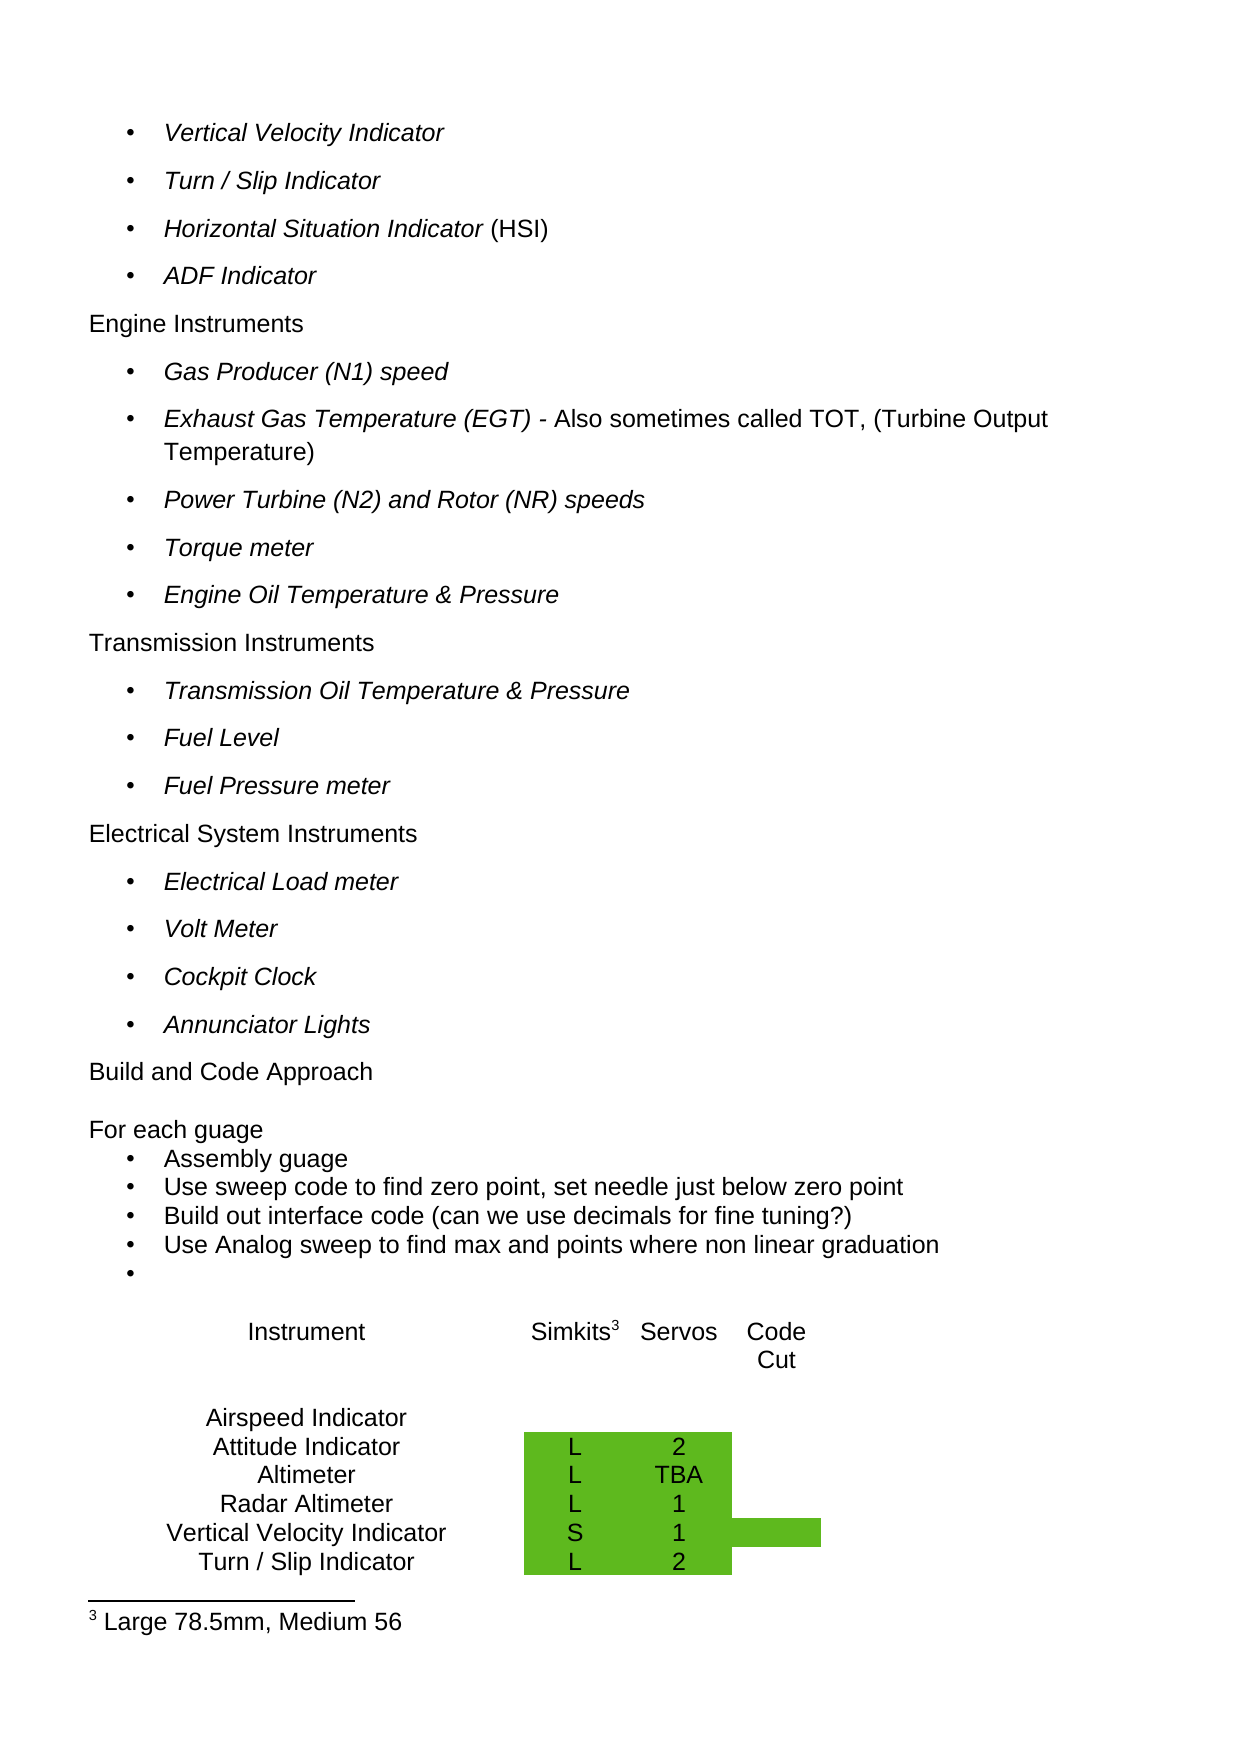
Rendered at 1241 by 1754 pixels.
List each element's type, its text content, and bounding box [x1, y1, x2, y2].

list Volt Meter [126, 914, 1152, 943]
table_cell L [524, 1489, 626, 1518]
list Exhaust Gas Temperature (EGT) - Also sometimes called TOT, (Turbine Output Temperature) [126, 404, 1152, 466]
list Engine Oil Temperature & Pressure [126, 580, 1152, 609]
list Fuel Level [126, 723, 1152, 752]
table_cell Attitude Indicator [89, 1432, 524, 1460]
list Build out interface code (can we use decimals for fine tuning?) [126, 1201, 1152, 1230]
text Electrical System Instruments [88, 819, 1152, 848]
table_cell [732, 1403, 821, 1432]
text For each guage [88, 1115, 1152, 1143]
table_header Code Cut [732, 1317, 821, 1374]
table_header Instrument [89, 1317, 524, 1374]
table_cell L [524, 1460, 626, 1489]
table_cell TBA [626, 1460, 732, 1489]
list Power Turbine (N2) and Rotor (NR) speeds [126, 485, 1152, 514]
table_cell [732, 1374, 821, 1403]
list Cockpit Clock [126, 962, 1152, 991]
list Use Analog sweep to find max and points where non linear graduation [126, 1230, 1152, 1259]
table_cell Airspeed Indicator [89, 1403, 524, 1432]
table_cell [732, 1460, 821, 1489]
table_cell L [524, 1547, 626, 1575]
text Engine Instruments [88, 309, 1152, 338]
list Torque meter [126, 533, 1152, 562]
table_cell [626, 1403, 732, 1432]
list Horizontal Situation Indicator (HSI) [126, 213, 1152, 242]
table_cell 1 [626, 1518, 732, 1547]
table_cell [732, 1547, 821, 1575]
text Build and Code Approach [88, 1057, 1152, 1086]
table_cell 2 [626, 1547, 732, 1575]
table_cell 1 [626, 1489, 732, 1518]
list Gas Producer (N1) speed [126, 357, 1152, 385]
table_header Servos [626, 1317, 732, 1374]
list Use sweep code to find zero point, set needle just below zero point [126, 1172, 1152, 1201]
table_cell S [524, 1518, 626, 1547]
list Annunciator Lights [126, 1009, 1152, 1038]
list Transmission Oil Temperature & Pressure [126, 676, 1152, 704]
table_cell [732, 1518, 821, 1547]
table_cell Radar Altimeter [89, 1489, 524, 1518]
table_cell [89, 1374, 524, 1403]
table_cell [626, 1374, 732, 1403]
table_cell L [524, 1432, 626, 1460]
list Assembly guage [126, 1143, 1152, 1172]
list Turn / Slip Indicator [126, 166, 1152, 195]
text Transmission Instruments [88, 628, 1152, 657]
table_cell [524, 1403, 626, 1432]
table_cell [732, 1432, 821, 1460]
table_cell Altimeter [89, 1460, 524, 1489]
list Fuel Pressure meter [126, 771, 1152, 800]
list Electrical Load meter [126, 866, 1152, 895]
list ADF Indicator [126, 261, 1152, 290]
table_cell Turn / Slip Indicator [89, 1547, 524, 1575]
list Vertical Velocity Indicator [126, 118, 1152, 147]
table_cell Vertical Velocity Indicator [89, 1518, 524, 1547]
table_header Simkits [524, 1317, 626, 1374]
table_cell [732, 1489, 821, 1518]
table_cell [524, 1374, 626, 1403]
table_cell 2 [626, 1432, 732, 1460]
